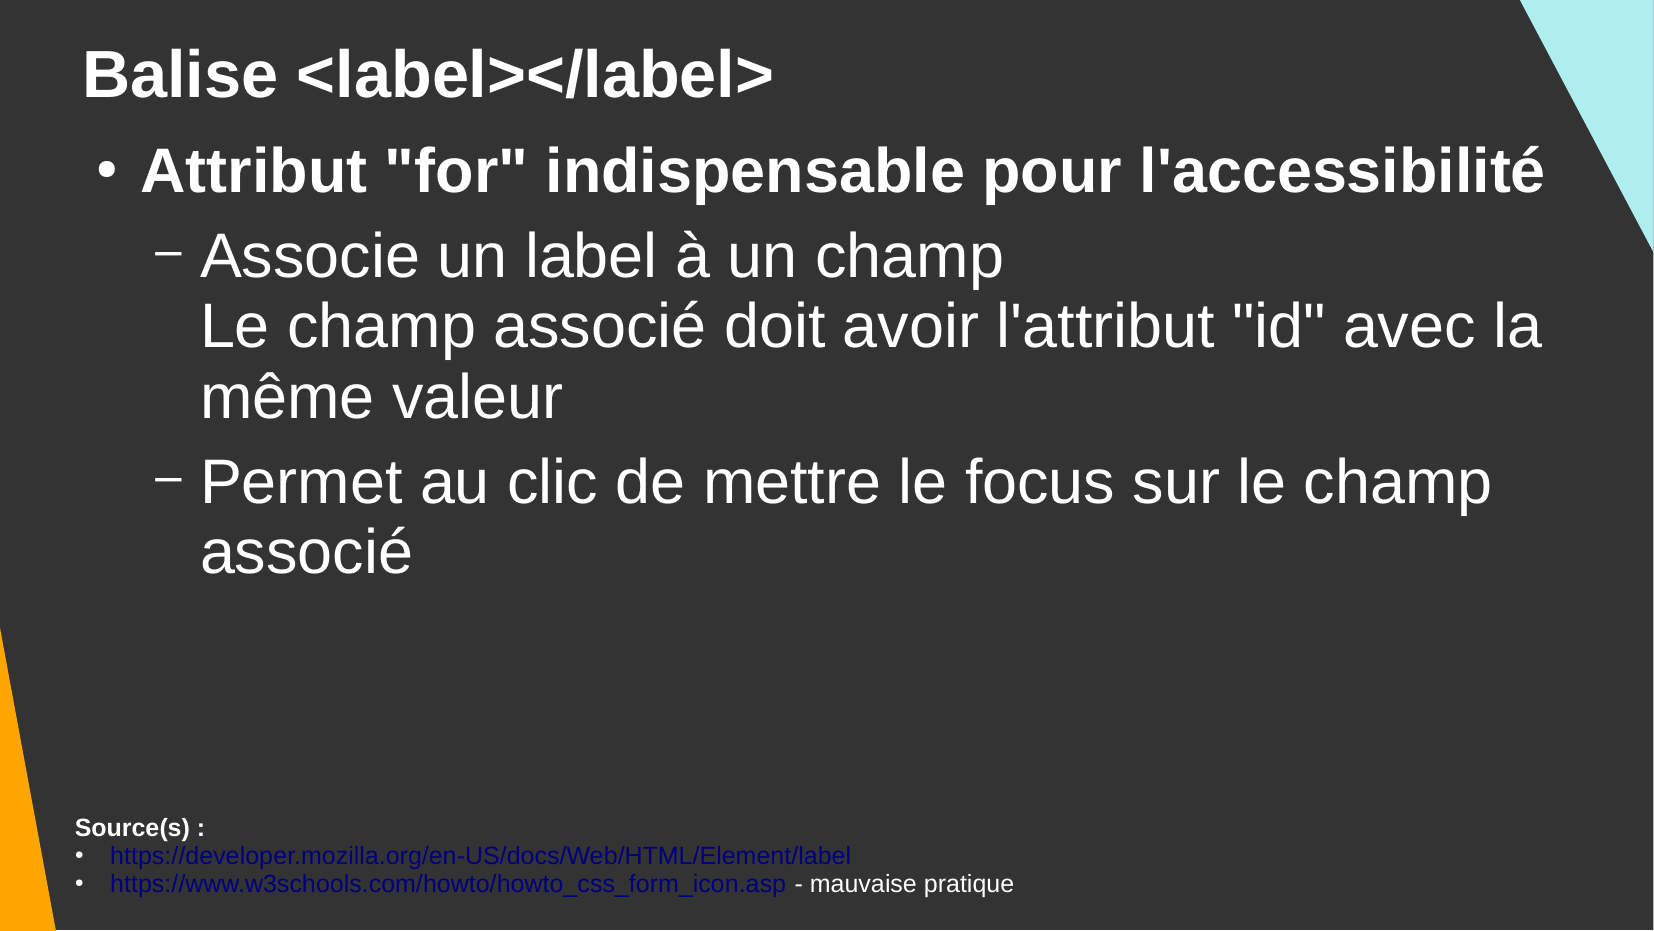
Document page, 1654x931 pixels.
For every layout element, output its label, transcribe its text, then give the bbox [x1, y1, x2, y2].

title Balise <label></label> [82, 37, 1571, 114]
text_box [0, 627, 56, 931]
text_box Source(s) : https://developer.mozilla.org/en-US/docs/Web/HTML/Element/label https://www.w3schools.com/howto/howto_css_form_icon.asp - mauvaise pratique [60, 806, 1546, 931]
text_box [1519, 0, 1654, 254]
list Attribut "for" indispensable pour l'accessibilité Associe un label à un champ Le champ associé doit avoir l'attribut "id" avec la même valeur Permet au clic de mettre le focus sur le champ associé [80, 135, 1605, 591]
